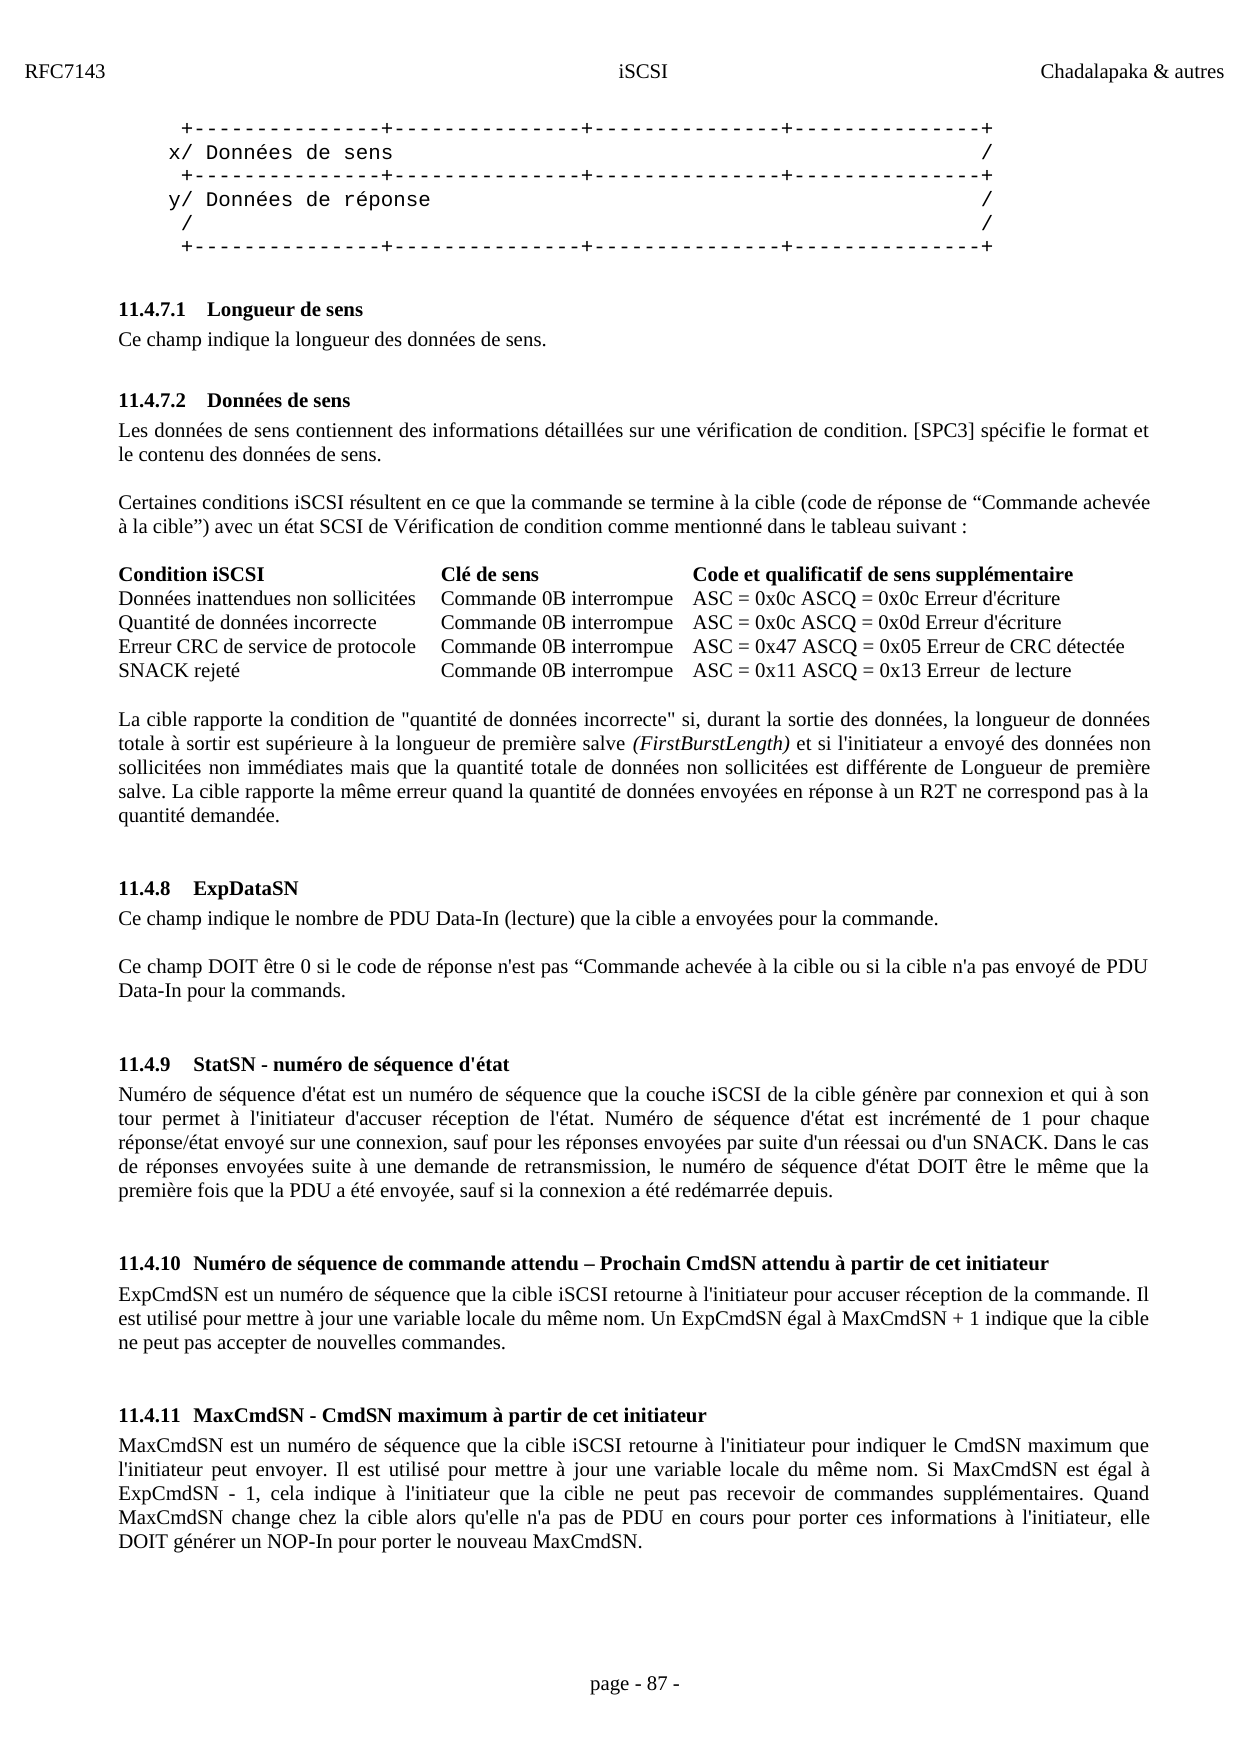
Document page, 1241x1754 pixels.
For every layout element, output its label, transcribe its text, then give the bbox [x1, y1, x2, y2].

text +---------------+---------------+---------------+---------------+ [118, 165, 1152, 189]
text Certaines conditions iSCSI résultent en ce que la commande se termine à la cible (code de réponse de “Commande achevée à la cible”) avec un état SCSI de Vérification de condition comme mentionné dans le tableau suivant : [118, 490, 1152, 538]
subtitle 11.4.10 Numéro de séquence de commande attendu – Prochain CmdSN attendu à partir de cet initiateur [118, 1251, 1152, 1275]
table_cell SNACK rejeté [118, 659, 441, 682]
text MaxCmdSN est un numéro de séquence que la cible iSCSI retourne à l'initiateur pour indiquer le CmdSN maximum que l'initiateur peut envoyer. Il est utilisé pour mettre à jour une variable locale du même nom. Si MaxCmdSN est égal à ExpCmdSN - 1, cela indique à l'initiateur que la cible ne peut pas recevoir de commandes supplémentaires. Quand MaxCmdSN change chez la cible alors qu'elle n'a pas de PDU en cours pour porter ces informations à l'initiateur, elle DOIT générer un NOP-In pour porter le nouveau MaxCmdSN. [118, 1433, 1152, 1553]
text y/ Données de réponse / [118, 189, 1152, 213]
text +---------------+---------------+---------------+---------------+ [118, 236, 1152, 260]
table_header Condition iSCSI [118, 562, 441, 586]
table_cell ASC = 0x0c ASCQ = 0x0c Erreur d'écriture [692, 586, 1152, 610]
subtitle 11.4.9 StatSN - numéro de séquence d'état [118, 1052, 1152, 1076]
text Numéro de séquence d'état est un numéro de séquence que la couche iSCSI de la cible génère par connexion et qui à son tour permet à l'initiateur d'accuser réception de l'état. Numéro de séquence d'état est incrémenté de 1 pour chaque réponse/état envoyé sur une connexion, sauf pour les réponses envoyées par suite d'un réessai ou d'un SNACK. Dans le cas de réponses envoyées suite à une demande de retransmission, le numéro de séquence d'état DOIT être le même que la première fois que la PDU a été envoyée, sauf si la connexion a été redémarrée depuis. [118, 1082, 1152, 1202]
text x/ Données de sens / [118, 142, 1152, 165]
subtitle 11.4.7.2 Données de sens [118, 387, 1152, 412]
table_cell Commande 0B interrompue [441, 586, 692, 610]
table_cell Quantité de données incorrecte [118, 610, 441, 634]
table_cell ASC = 0x47 ASCQ = 0x05 Erreur de CRC détectée [692, 634, 1152, 658]
table_cell Données inattendues non sollicitées [118, 586, 441, 610]
text ExpCmdSN est un numéro de séquence que la cible iSCSI retourne à l'initiateur pour accuser réception de la commande. Il est utilisé pour mettre à jour une variable locale du même nom. Un ExpCmdSN égal à MaxCmdSN + 1 indique que la cible ne peut pas accepter de nouvelles commandes. [118, 1282, 1152, 1354]
table_header Code et qualificatif de sens supplémentaire [692, 562, 1152, 586]
table_cell Erreur CRC de service de protocole [118, 634, 441, 658]
text / / [118, 213, 1152, 236]
text Ce champ indique la longueur des données de sens. [118, 327, 1152, 351]
table_cell Commande 0B interrompue [441, 610, 692, 634]
text Ce champ DOIT être 0 si le code de réponse n'est pas “Commande achevée à la cible ou si la cible n'a pas envoyé de PDU Data-In pour la commands. [118, 954, 1152, 1002]
subtitle 11.4.11 MaxCmdSN - CmdSN maximum à partir de cet initiateur [118, 1403, 1152, 1427]
table_cell Commande 0B interrompue [441, 659, 692, 682]
table_cell Commande 0B interrompue [441, 634, 692, 658]
subtitle 11.4.8 ExpDataSN [118, 876, 1152, 900]
text Les données de sens contiennent des informations détaillées sur une vérification de condition. [SPC3] spécifie le format et le contenu des données de sens. [118, 418, 1152, 466]
subtitle 11.4.7.1 Longueur de sens [118, 297, 1152, 321]
text La cible rapporte la condition de "quantité de données incorrecte" si, durant la sortie des données, la longueur de données totale à sortir est supérieure à la longueur de première salve (FirstBurstLength) et si l'initiateur a envoyé des données non sollicitées non immédiates mais que la quantité totale de données non sollicitées est différente de Longueur de première salve. La cible rapporte la même erreur quand la quantité de données envoyées en réponse à un R2T ne correspond pas à la quantité demandée. [118, 707, 1152, 827]
table_cell ASC = 0x11 ASCQ = 0x13 Erreur de lecture [692, 659, 1152, 682]
table_cell ASC = 0x0c ASCQ = 0x0d Erreur d'écriture [692, 610, 1152, 634]
table_header Clé de sens [441, 562, 692, 586]
text Ce champ indique le nombre de PDU Data-In (lecture) que la cible a envoyées pour la commande. [118, 906, 1152, 930]
text +---------------+---------------+---------------+---------------+ [118, 118, 1152, 142]
